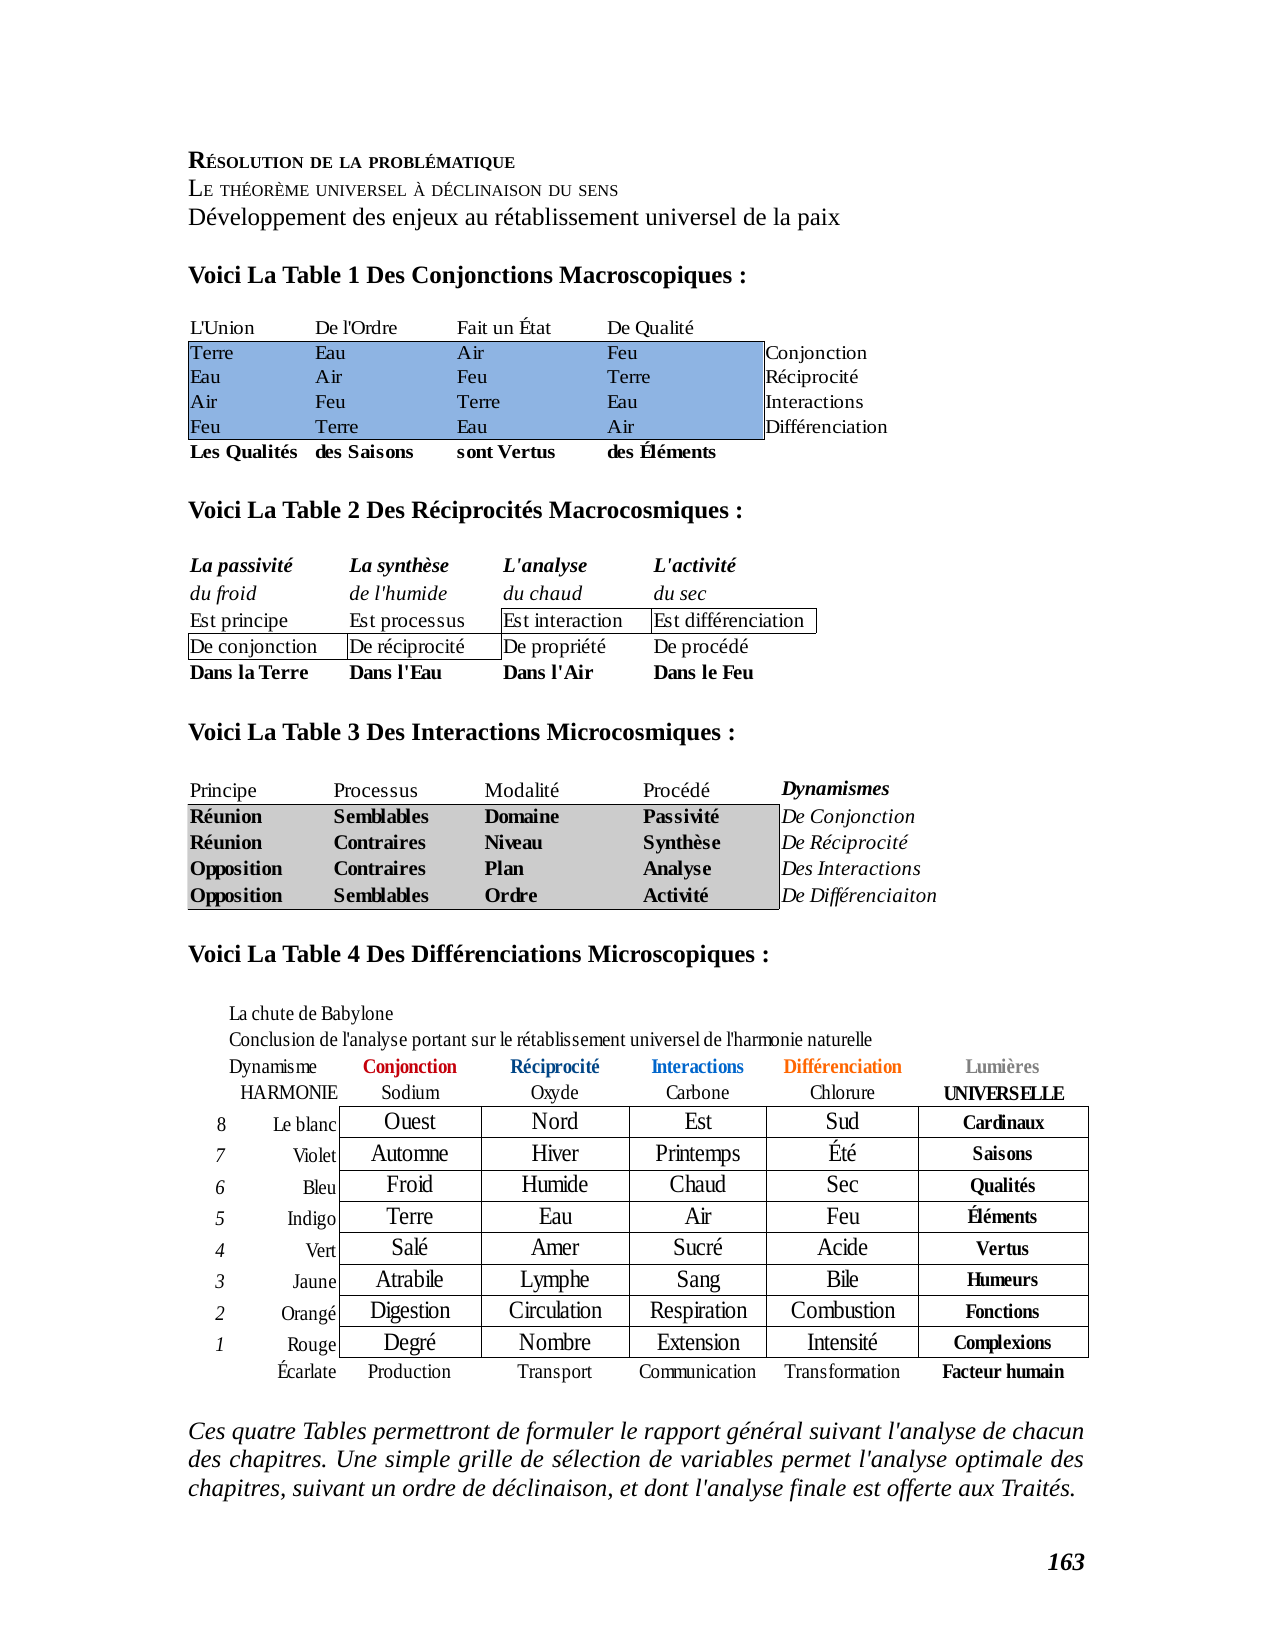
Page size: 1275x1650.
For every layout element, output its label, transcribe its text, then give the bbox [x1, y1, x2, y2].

text Ces quatre Tables permettront de formuler le rapport général suivant l'analyse de chacun des chapitres. Une simple grille de sélection de variables permet l'analyse optimale des chapitres, suivant un ordre de déclinaison, et dont l'analyse finale est offerte aux Traités. [188, 1416, 1087, 1502]
text Voici la table 1 des Conjonctions Macroscopiques : [188, 260, 1087, 288]
text Voici la table 3 Des Interactions Microcosmiques : [188, 717, 1087, 746]
text Voici la table 2 des Réciprocités Macrocosmiques : [188, 495, 1087, 524]
text Développement des enjeux au rétablissement universel de la paix [188, 202, 1087, 231]
subtitle Résolution de la problématique [188, 145, 1087, 173]
text Voici la table 4 des Différenciations Microscopiques : [188, 939, 1087, 968]
text Le théorème universel à déclinaison du sens [188, 173, 1087, 202]
